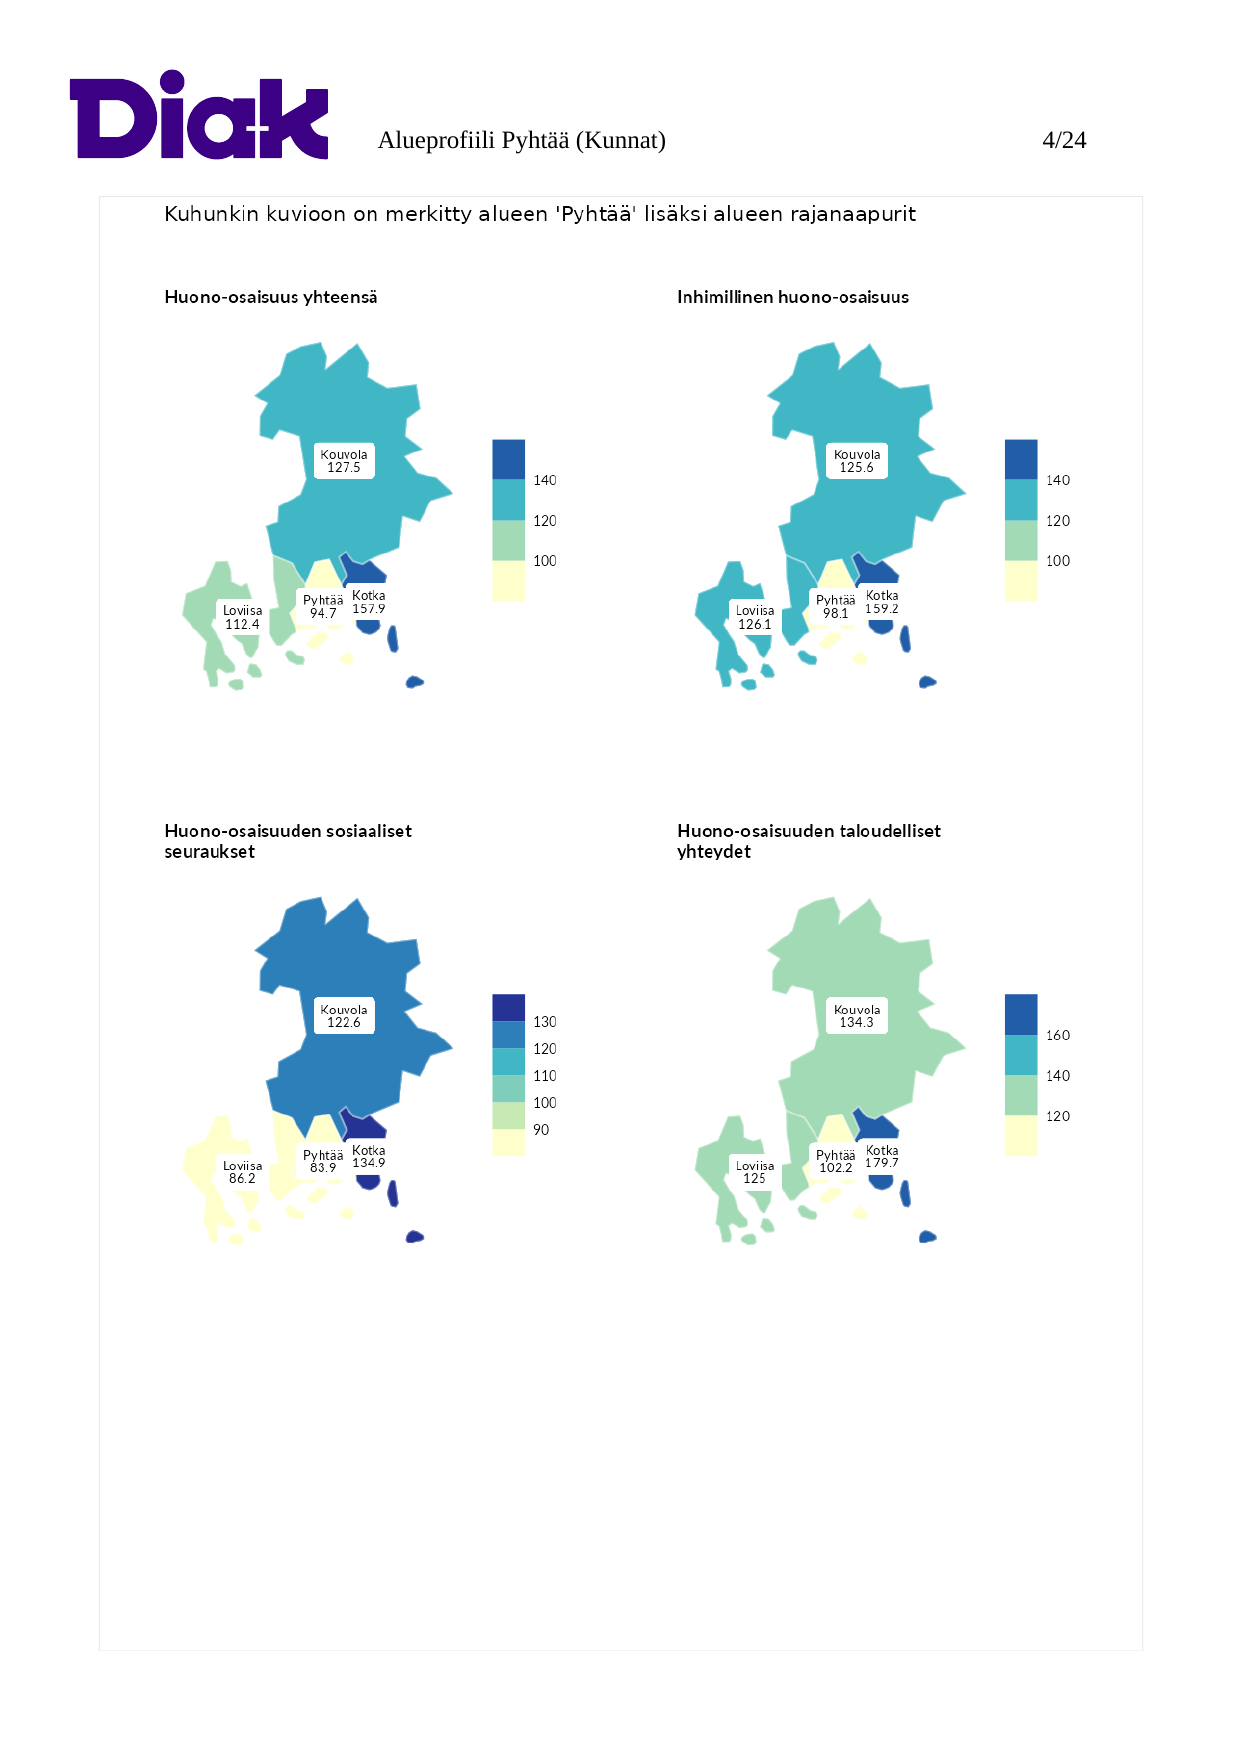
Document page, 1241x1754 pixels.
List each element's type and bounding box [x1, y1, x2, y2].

picture [61, 196, 1179, 1651]
